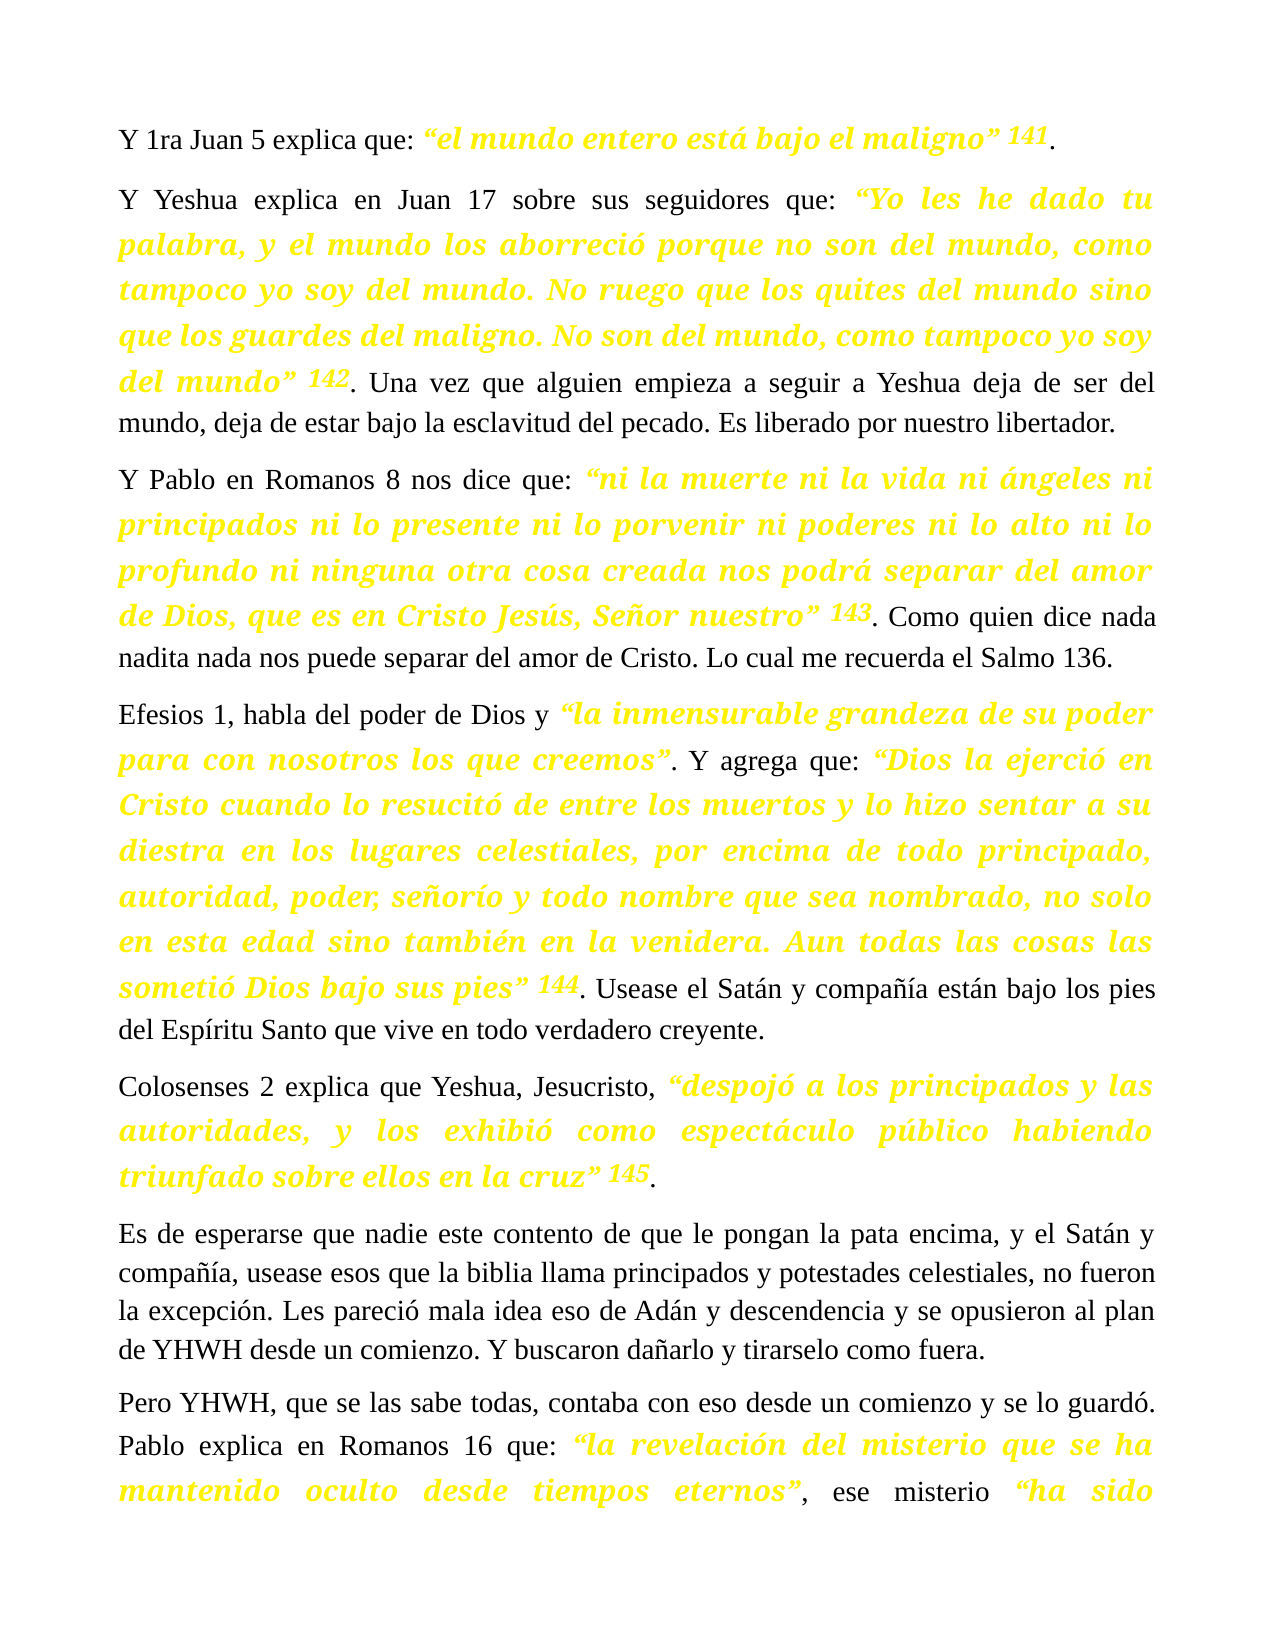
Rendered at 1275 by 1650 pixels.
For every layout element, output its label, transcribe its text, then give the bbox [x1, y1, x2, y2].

text Efesios 1, habla del poder de Dios y “la inmensurable grandeza de su poder para con nosotros los que creemos”. Y agrega que: “Dios la ejerció en Cristo cuando lo resucitó de entre los muertos y lo hizo sentar a su diestra en los lugares celestiales, por encima de todo principado, autoridad, poder, señorío y todo nombre que sea nombrado, no solo en esta edad sino también en la venidera. Aun todas las cosas las sometió Dios bajo sus pies” . Usease el Satán y compañía están bajo los pies del Espíritu Santo que vive en todo verdadero creyente. [118, 693, 1157, 1045]
text Colosenses 2 explica que Yeshua, Jesucristo, “despojó a los principados y las autoridades, y los exhibió como espectáculo público habiendo triunfado sobre ellos en la cruz” . [118, 1065, 1157, 1196]
text Y 1ra Juan 5 explica que: “el mundo entero está bajo el maligno” . [118, 118, 1157, 158]
text Es de esperarse que nadie este contento de que le pongan la pata encima, y el Satán y compañía, usease esos que la biblia llama principados y potestades celestiales, no fueron la excepción. Les pareció mala idea eso de Adán y descendencia y se opusieron al plan de YHWH desde un comienzo. Y buscaron dañarlo y tirarselo como fuera. [118, 1216, 1157, 1366]
text Y Yeshua explica en Juan 17 sobre sus seguidores que: “Yo les he dado tu palabra, y el mundo los aborreció porque no son del mundo, como tampoco yo soy del mundo. No ruego que los quites del mundo sino que los guardes del maligno. No son del mundo, como tampoco yo soy del mundo” . Una vez que alguien empieza a seguir a Yeshua deja de ser del mundo, deja de estar bajo la esclavitud del pecado. Es liberado por nuestro libertador. [118, 178, 1157, 439]
text Y Pablo en Romanos 8 nos dice que: “ni la muerte ni la vida ni ángeles ni principados ni lo presente ni lo porvenir ni poderes ni lo alto ni lo profundo ni ninguna otra cosa creada nos podrá separar del amor de Dios, que es en Cristo Jesús, Señor nuestro” . Como quien dice nada nadita nada nos puede separar del amor de Cristo. Lo cual me recuerda el Salmo 136. [118, 459, 1157, 674]
text Pero YHWH, que se las sabe todas, contaba con eso desde un comienzo y se lo guardó. Pablo explica en Romanos 16 que: “la revelación del misterio que se ha mantenido oculto desde tiempos eternos”, ese misterio “ha sido [118, 1385, 1157, 1510]
